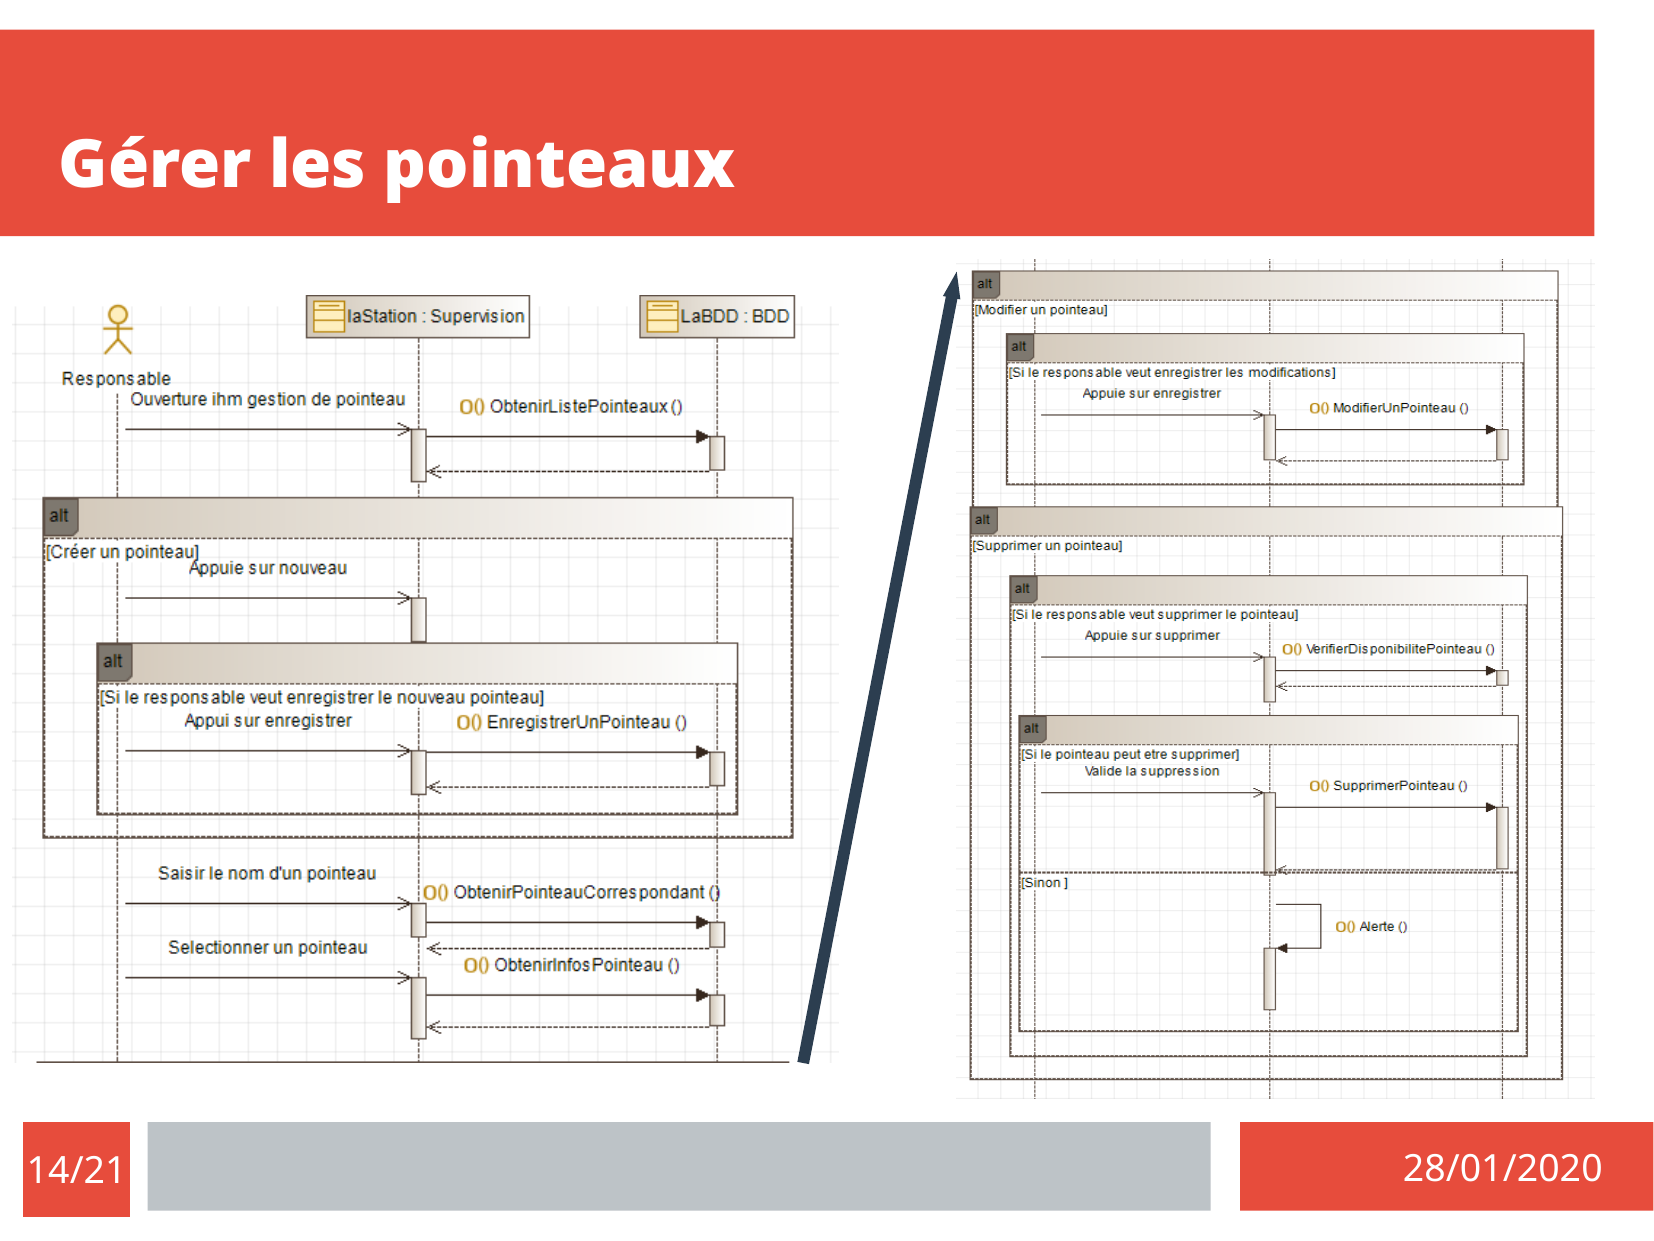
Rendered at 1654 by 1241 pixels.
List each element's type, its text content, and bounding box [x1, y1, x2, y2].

picture [956, 259, 1595, 1099]
picture [12, 295, 839, 1063]
text_box <numéro>/21 [23, 1122, 130, 1217]
title Gérer les pointeaux [59, 59, 1595, 207]
text_box 28/01/2020 [1388, 1133, 1634, 1196]
picture [810, 915, 839, 1063]
